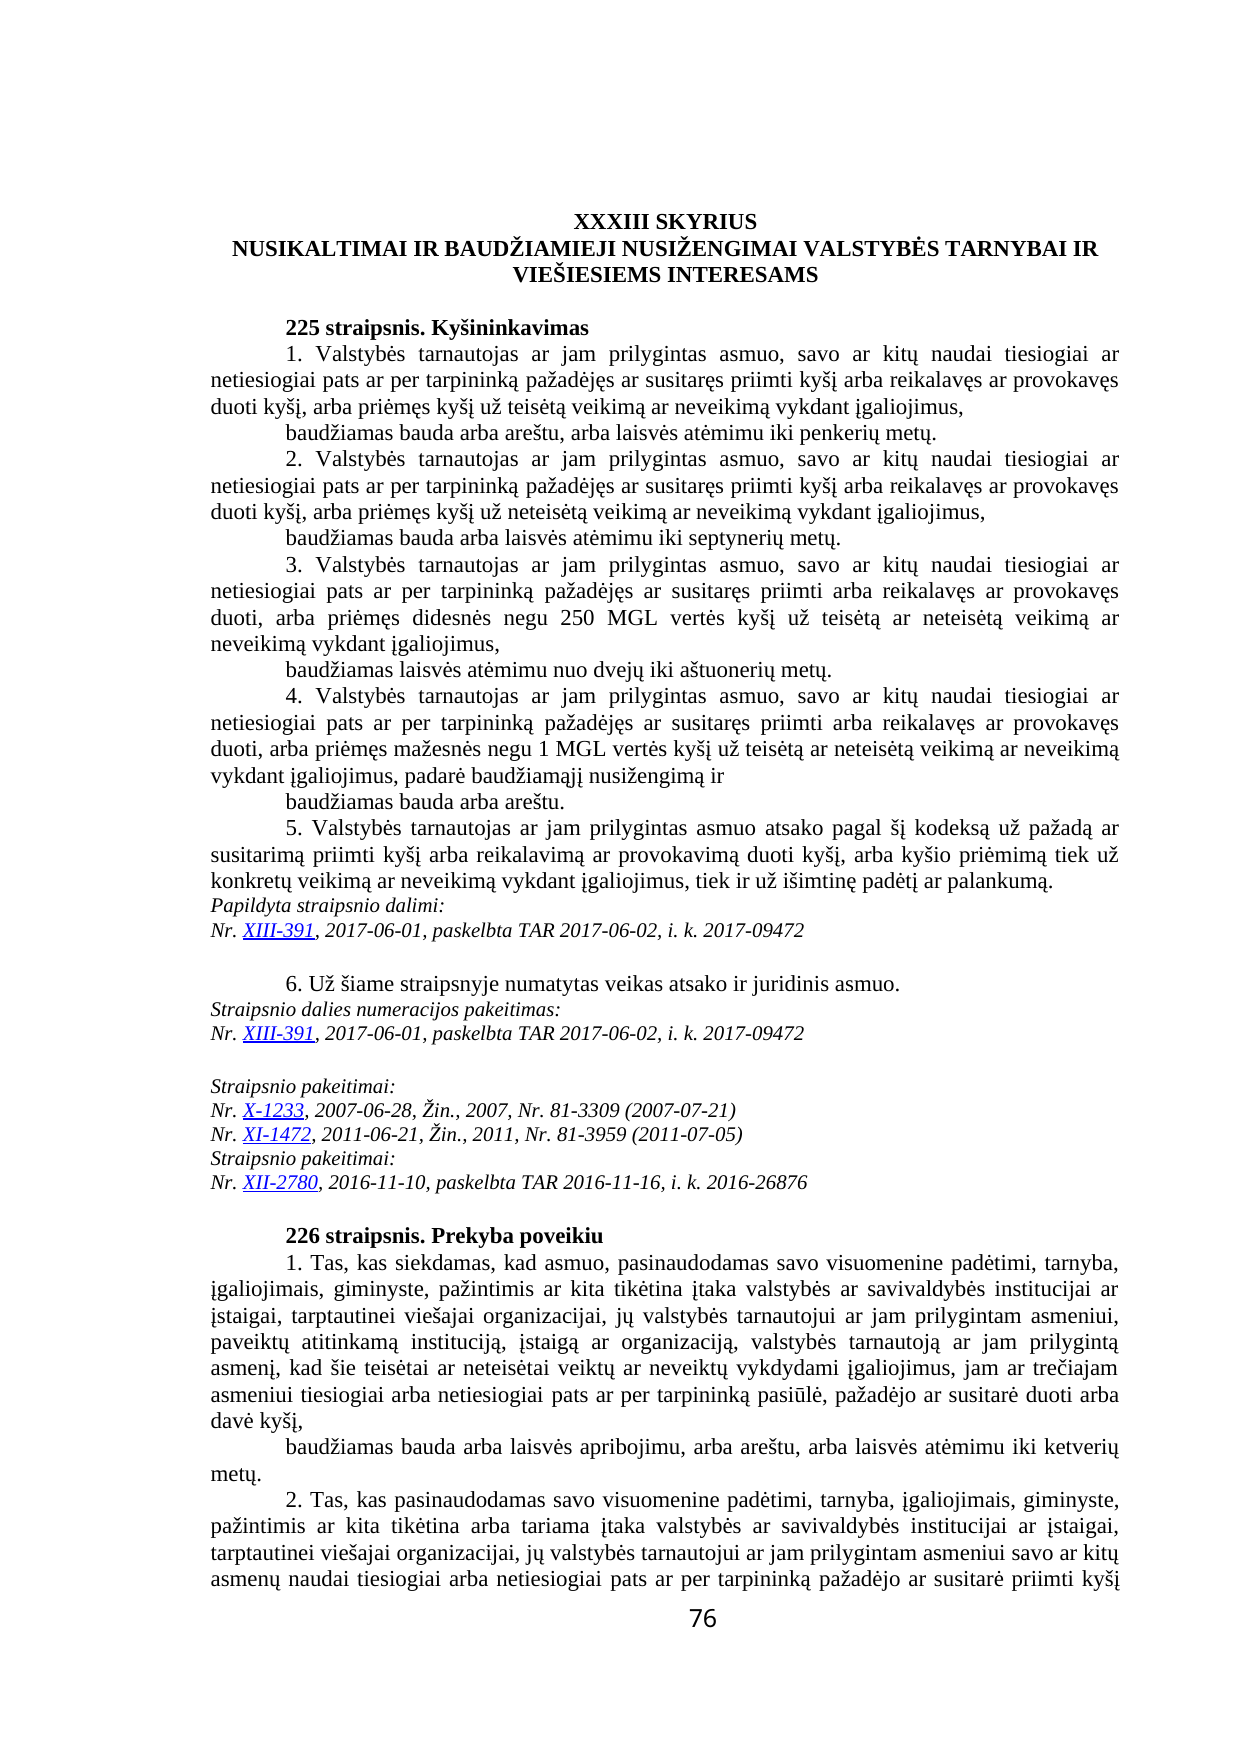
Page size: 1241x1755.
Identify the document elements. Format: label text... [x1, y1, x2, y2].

text 225 straipsnis. Kyšininkavimas [210, 314, 1120, 340]
text baudžiamas bauda arba areštu, arba laisvės atėmimu iki penkerių metų. [210, 419, 1120, 445]
text Straipsnio pakeitimai: [210, 1073, 1120, 1098]
text baudžiamas laisvės atėmimu nuo dvejų iki aštuonerių metų. [210, 656, 1120, 683]
text baudžiamas bauda arba laisvės atėmimu iki septynerių metų. [210, 524, 1120, 551]
text XXXIII SKYRIUS [210, 208, 1120, 234]
text Nr. XIII-391, 2017-06-01, paskelbta TAR 2017-06-02, i. k. 2017-09472 [210, 1021, 1120, 1045]
text 6. Už šiame straipsnyje numatytas veikas atsako ir juridinis asmuo. [210, 970, 1120, 997]
text NUSIKALTIMAI IR BAUDŽIAMIEJI NUSIŽENGIMAI VALSTYBĖS TARNYBAI IR VIEŠIESIEMS INTERESAMS [210, 234, 1120, 287]
text 4. Valstybės tarnautojas ar jam prilygintas asmuo, savo ar kitų naudai tiesiogiai ar netiesiogiai pats ar per tarpininką pažadėjęs ar susitaręs priimti arba reikalavęs ar provokavęs duoti, arba priėmęs mažesnės negu 1 MGL vertės kyšį už teisėtą ar neteisėtą veikimą ar neveikimą vykdant įgaliojimus, padarė baudžiamąjį nusižengimą ir [210, 683, 1120, 788]
text Nr. XII-2780, 2016-11-10, paskelbta TAR 2016-11-16, i. k. 2016-26876 [210, 1170, 1120, 1194]
text Papildyta straipsnio dalimi: [210, 893, 1120, 917]
text Nr. X-1233, 2007-06-28, Žin., 2007, Nr. 81-3309 (2007-07-21) [210, 1098, 1120, 1122]
text 1. Valstybės tarnautojas ar jam prilygintas asmuo, savo ar kitų naudai tiesiogiai ar netiesiogiai pats ar per tarpininką pažadėjęs ar susitaręs priimti kyšį arba reikalavęs ar provokavęs duoti kyšį, arba priėmęs kyšį už teisėtą veikimą ar neveikimą vykdant įgaliojimus, [210, 340, 1120, 419]
text 5. Valstybės tarnautojas ar jam prilygintas asmuo atsako pagal šį kodeksą už pažadą ar susitarimą priimti kyšį arba reikalavimą ar provokavimą duoti kyšį, arba kyšio priėmimą tiek už konkretų veikimą ar neveikimą vykdant įgaliojimus, tiek ir už išimtinę padėtį ar palankumą. [210, 814, 1120, 893]
text 3. Valstybės tarnautojas ar jam prilygintas asmuo, savo ar kitų naudai tiesiogiai ar netiesiogiai pats ar per tarpininką pažadėjęs ar susitaręs priimti arba reikalavęs ar provokavęs duoti, arba priėmęs didesnės negu 250 MGL vertės kyšį už teisėtą ar neteisėtą veikimą ar neveikimą vykdant įgaliojimus, [210, 551, 1120, 656]
text 1. Tas, kas siekdamas, kad asmuo, pasinaudodamas savo visuomenine padėtimi, tarnyba, įgaliojimais, giminyste, pažintimis ar kita tikėtina įtaka valstybės ar savivaldybės institucijai ar įstaigai, tarptautinei viešajai organizacijai, jų valstybės tarnautojui ar jam prilygintam asmeniui, paveiktų atitinkamą instituciją, įstaigą ar organizaciją, valstybės tarnautoją ar jam prilygintą asmenį, kad šie teisėtai ar neteisėtai veiktų ar neveiktų vykdydami įgaliojimus, jam ar trečiajam asmeniui tiesiogiai arba netiesiogiai pats ar per tarpininką pasiūlė, pažadėjo ar susitarė duoti arba davė kyšį, [210, 1249, 1120, 1433]
text 2. Valstybės tarnautojas ar jam prilygintas asmuo, savo ar kitų naudai tiesiogiai ar netiesiogiai pats ar per tarpininką pažadėjęs ar susitaręs priimti kyšį arba reikalavęs ar provokavęs duoti kyšį, arba priėmęs kyšį už neteisėtą veikimą ar neveikimą vykdant įgaliojimus, [210, 445, 1120, 524]
text 2. Tas, kas pasinaudodamas savo visuomenine padėtimi, tarnyba, įgaliojimais, giminyste, pažintimis ar kita tikėtina arba tariama įtaka valstybės ar savivaldybės institucijai ar įstaigai, tarptautinei viešajai organizacijai, jų valstybės tarnautojui ar jam prilygintam asmeniui savo ar kitų asmenų naudai tiesiogiai arba netiesiogiai pats ar per tarpininką pažadėjo ar susitarė priimti kyšį [210, 1486, 1120, 1592]
text Nr. XIII-391, 2017-06-01, paskelbta TAR 2017-06-02, i. k. 2017-09472 [210, 917, 1120, 942]
text Straipsnio dalies numeracijos pakeitimas: [210, 997, 1120, 1021]
text Nr. XI-1472, 2011-06-21, Žin., 2011, Nr. 81-3959 (2011-07-05) [210, 1122, 1120, 1146]
text baudžiamas bauda arba areštu. [210, 788, 1120, 814]
text Straipsnio pakeitimai: [210, 1146, 1120, 1170]
text baudžiamas bauda arba laisvės apribojimu, arba areštu, arba laisvės atėmimu iki ketverių metų. [210, 1433, 1120, 1486]
text 226 straipsnis. Prekyba poveikiu [210, 1223, 1120, 1249]
